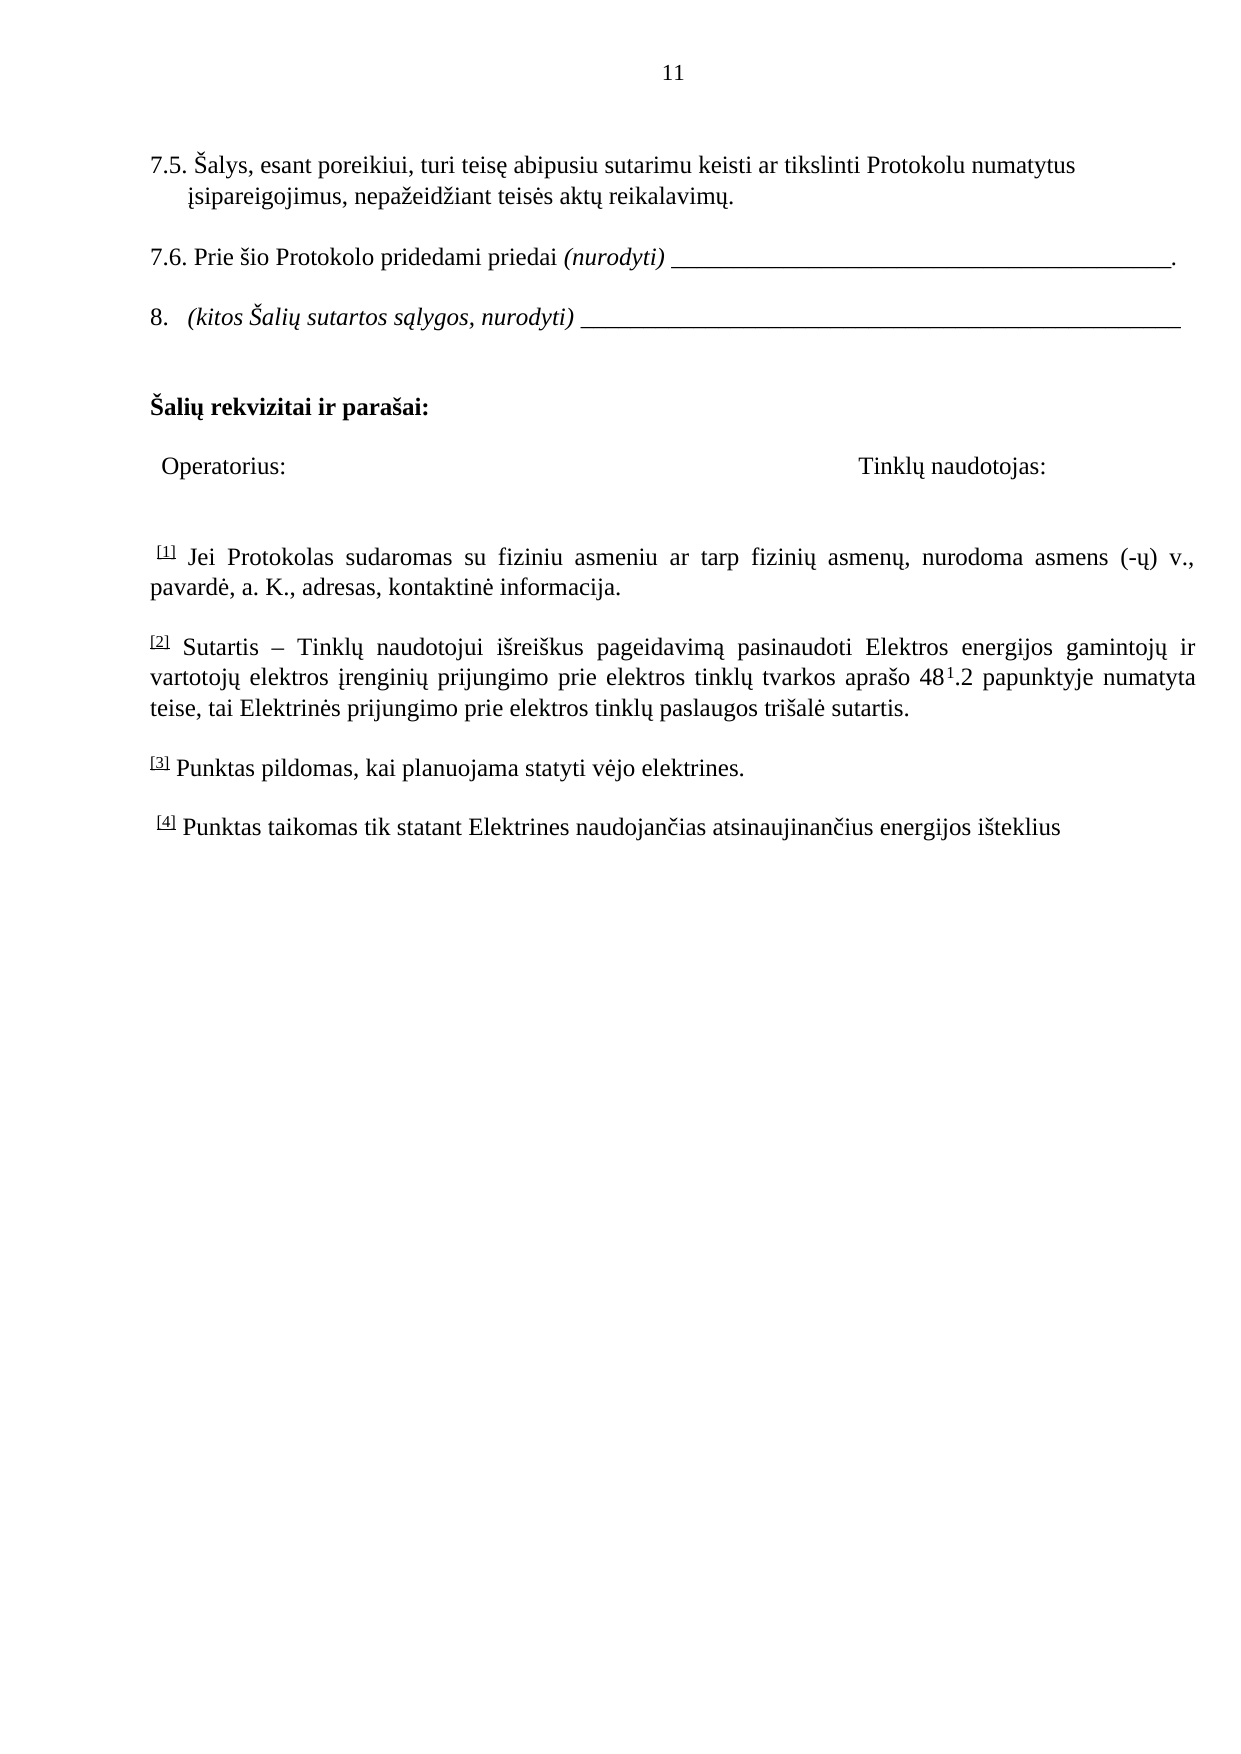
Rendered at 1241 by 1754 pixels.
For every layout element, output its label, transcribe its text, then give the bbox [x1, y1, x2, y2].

text [3] Punktas pildomas, kai planuojama statyti vėjo elektrines. [150, 753, 1196, 781]
table_header Operatorius: [150, 451, 498, 482]
text [2] Sutartis – Tinklų naudotojui išreiškus pageidavimą pasinaudoti Elektros energijos gamintojų ir vartotojų elektros įrenginių prijungimo prie elektros tinklų tvarkos aprašo 481.2 papunktyje numatyta teise, tai Elektrinės prijungimo prie elektros tinklų paslaugos trišalė sutartis. [150, 632, 1196, 722]
text Šalių rekvizitai ir parašai: [150, 392, 1196, 421]
text 7.5. Šalys, esant poreikiui, turi teisę abipusiu sutarimu keisti ar tikslinti Protokolu numatytus įsipareigojimus, nepažeidžiant teisės aktų reikalavimų. [150, 150, 1196, 209]
table_cell [499, 482, 847, 513]
text 8. (kitos Šalių sutartos sąlygos, nurodyti) ________________________________________________ [150, 302, 1196, 330]
text [1] Jei Protokolas sudaromas su fiziniu asmeniu ar tarp fizinių asmenų, nurodoma asmens (-ų) v., pavardė, a. K., adresas, kontaktinė informacija. [150, 542, 1196, 601]
text 7.6. Prie šio Protokolo pridedami priedai (nurodyti) ________________________________________. [150, 242, 1196, 271]
table_header [499, 451, 847, 482]
table_cell [150, 482, 498, 513]
table_header Tinklų naudotojas: [847, 451, 1195, 482]
text [4] Punktas taikomas tik statant Elektrines naudojančias atsinaujinančius energijos išteklius [150, 812, 1196, 841]
table_cell [847, 482, 1195, 513]
